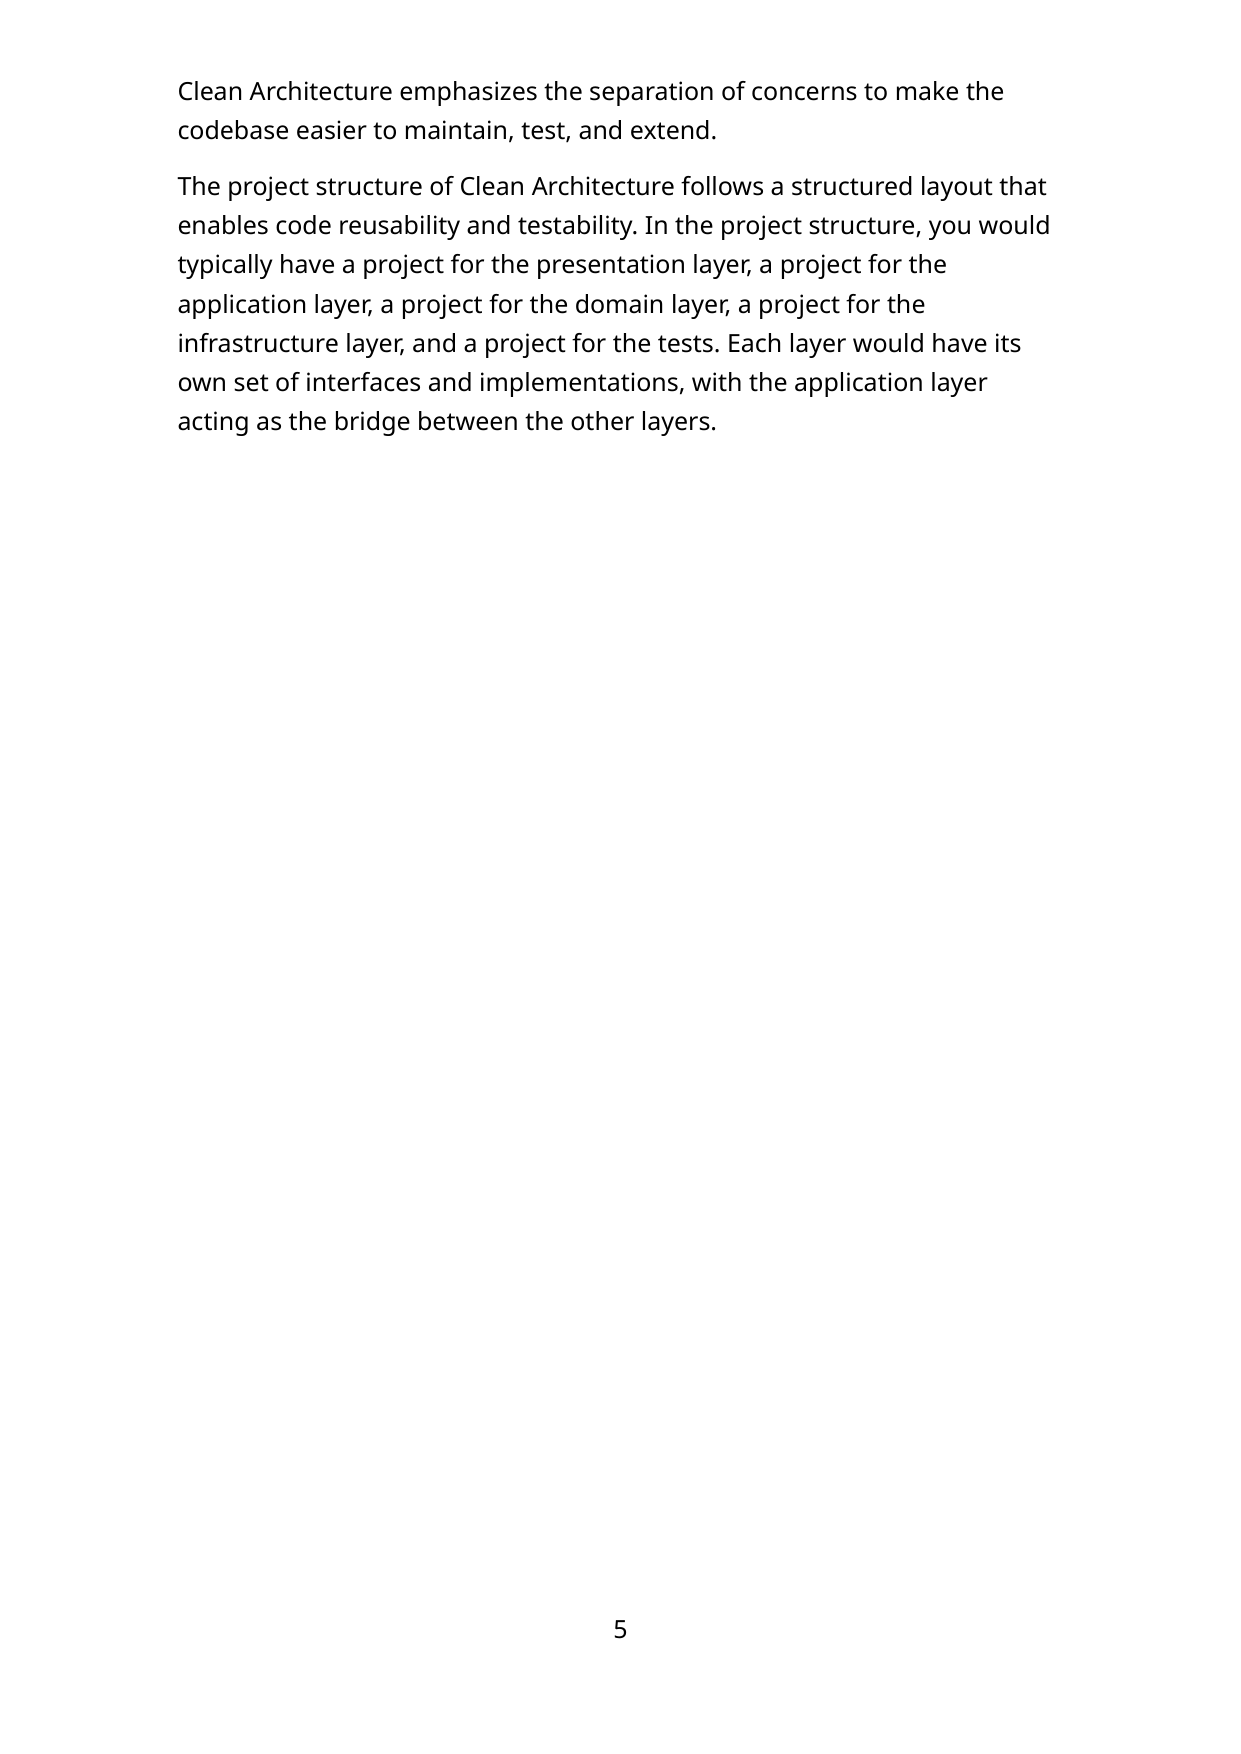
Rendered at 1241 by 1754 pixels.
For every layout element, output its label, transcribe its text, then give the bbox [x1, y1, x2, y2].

text The project structure of Clean Architecture follows a structured layout that enables code reusability and testability. In the project structure, you would typically have a project for the presentation layer, a project for the application layer, a project for the domain layer, a project for the infrastructure layer, and a project for the tests. Each layer would have its own set of interfaces and implementations, with the application layer acting as the bridge between the other layers. [177, 169, 1063, 438]
text Clean Architecture emphasizes the separation of concerns to make the codebase easier to maintain, test, and extend. [177, 74, 1063, 147]
